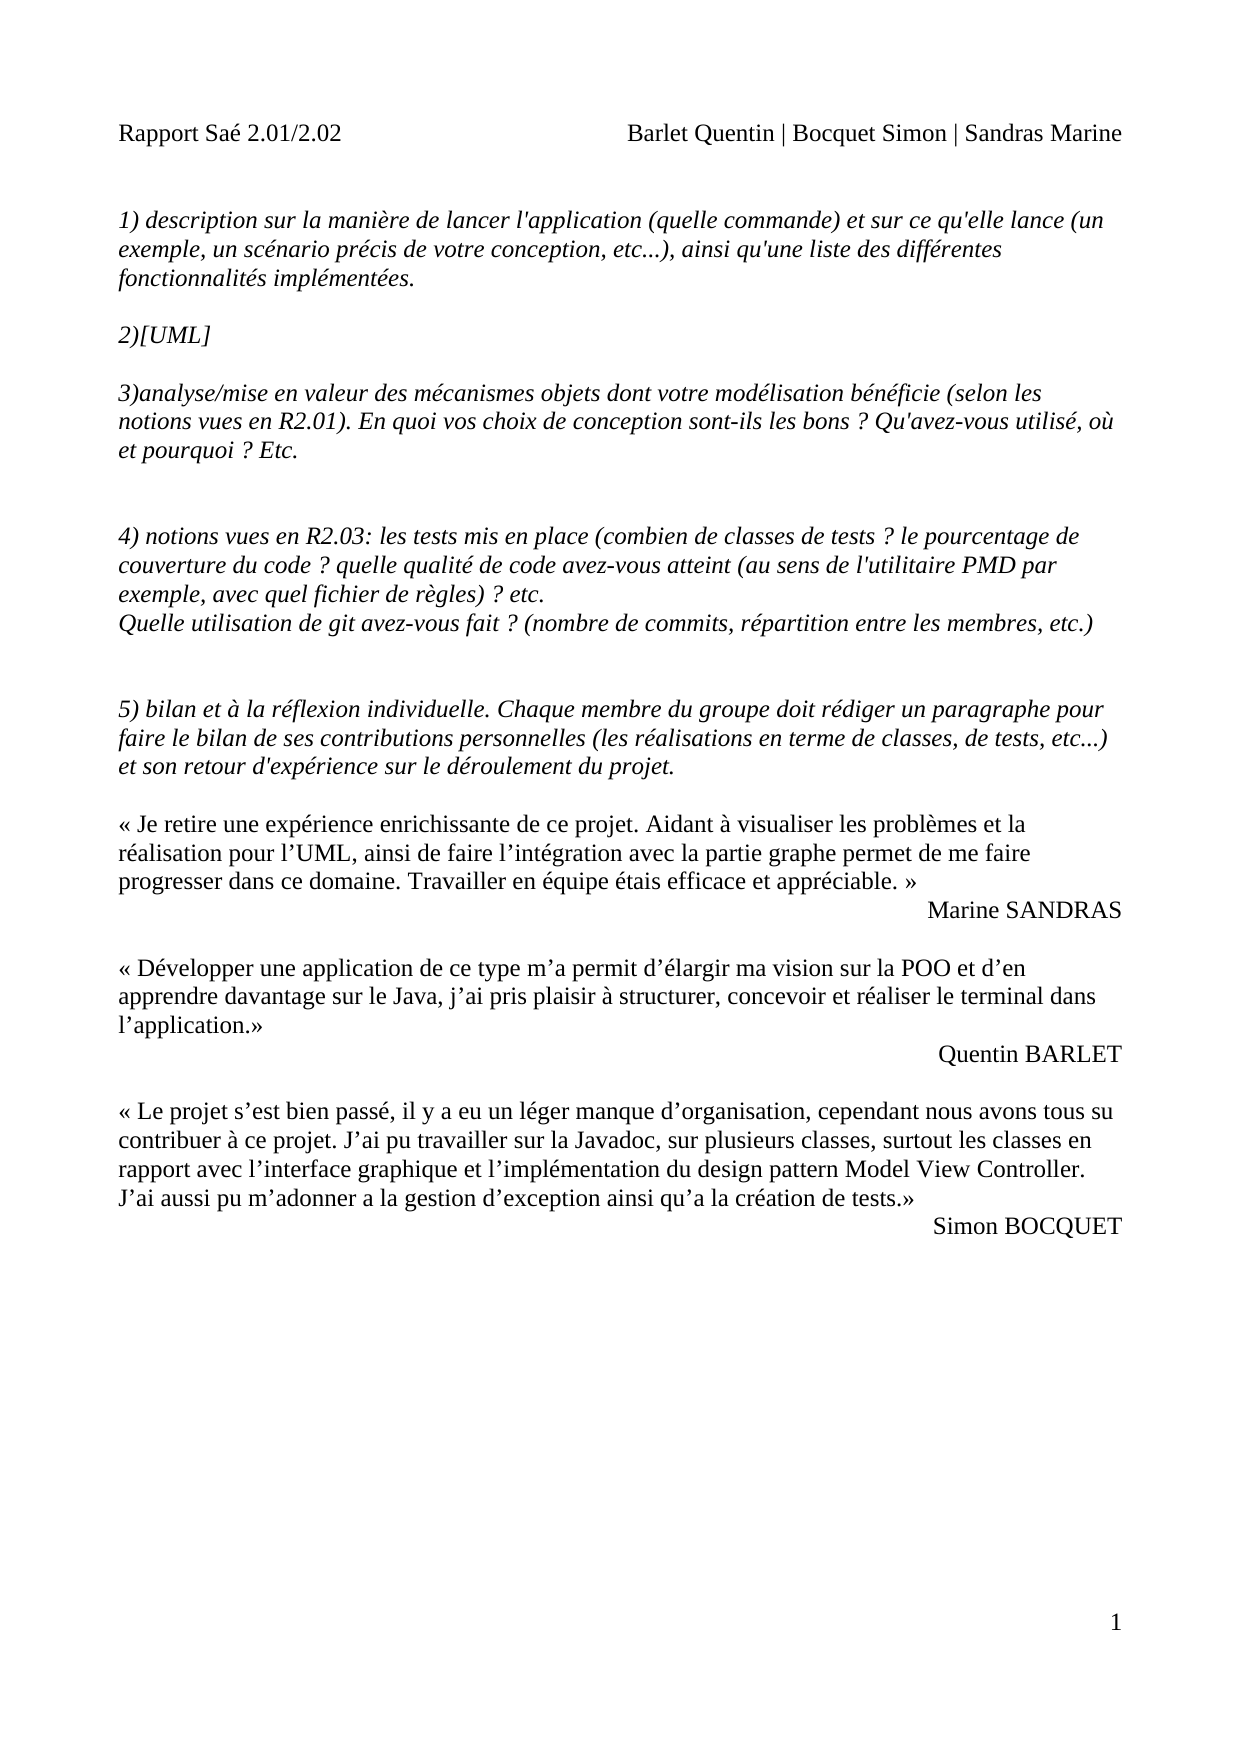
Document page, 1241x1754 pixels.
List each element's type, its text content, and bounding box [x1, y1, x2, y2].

text Simon BOCQUET [118, 1211, 1122, 1240]
text 1) description sur la manière de lancer l'application (quelle commande) et sur ce qu'elle lance (un exemple, un scénario précis de votre conception, etc...), ainsi qu'une liste des différentes fonctionnalités implémentées. [118, 205, 1122, 291]
text « Je retire une expérience enrichissante de ce projet. Aidant à visualiser les problèmes et la réalisation pour l’UML, ainsi de faire l’intégration avec la partie graphe permet de me faire progresser dans ce domaine. Travailler en équipe étais efficace et appréciable. » [118, 809, 1122, 895]
text « Développer une application de ce type m’a permit d’élargir ma vision sur la POO et d’en apprendre davantage sur le Java, j’ai pris plaisir à structurer, concevoir et réaliser le terminal dans l’application.» [118, 953, 1122, 1039]
text 2)[UML] [118, 320, 1122, 349]
text 5) bilan et à la réflexion individuelle. Chaque membre du groupe doit rédiger un paragraphe pour faire le bilan de ses contributions personnelles (les réalisations en terme de classes, de tests, etc...) et son retour d'expérience sur le déroulement du projet. [118, 694, 1122, 780]
text 4) notions vues en R2.03: les tests mis en place (combien de classes de tests ? le pourcentage de couverture du code ? quelle qualité de code avez-vous atteint (au sens de l'utilitaire PMD par exemple, avec quel fichier de règles) ? etc. Quelle utilisation de git avez-vous fait ? (nombre de commits, répartition entre les membres, etc.) [118, 521, 1122, 636]
text 3)analyse/mise en valeur des mécanismes objets dont votre modélisation bénéficie (selon les notions vues en R2.01). En quoi vos choix de conception sont-ils les bons ? Qu'avez-vous utilisé, où et pourquoi ? Etc. [118, 349, 1122, 464]
text Marine SANDRAS [118, 895, 1122, 924]
text Quentin BARLET [118, 1039, 1122, 1068]
text « Le projet s’est bien passé, il y a eu un léger manque d’organisation, cependant nous avons tous su contribuer à ce projet. J’ai pu travailler sur la Javadoc, sur plusieurs classes, surtout les classes en rapport avec l’interface graphique et l’implémentation du design pattern Model View Controller. J’ai aussi pu m’adonner a la gestion d’exception ainsi qu’a la création de tests.» [118, 1096, 1122, 1211]
